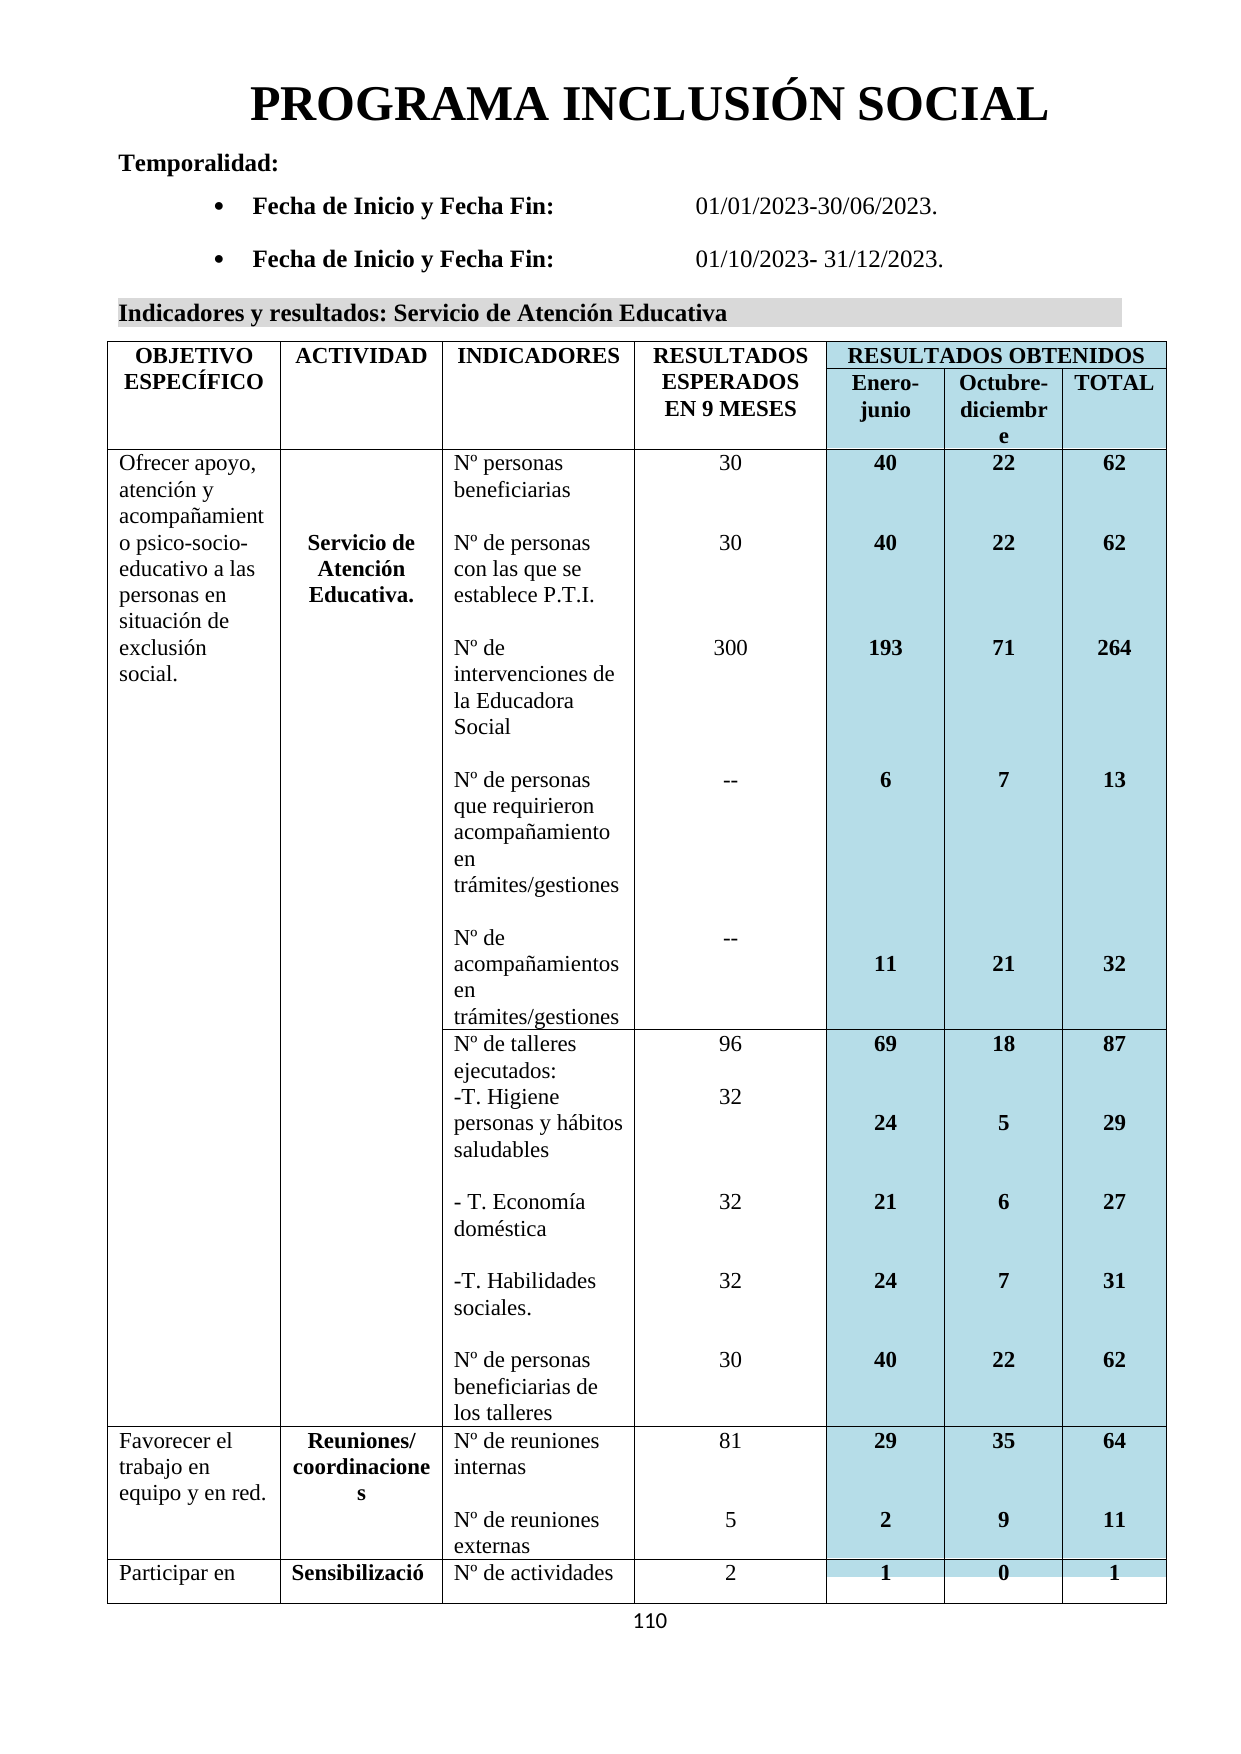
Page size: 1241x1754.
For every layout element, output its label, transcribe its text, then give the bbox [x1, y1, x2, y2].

table_cell 29 2 [827, 1427, 944, 1558]
list Fecha de Inicio y Fecha Fin: 01/01/2023-30/06/2023. [215, 191, 1122, 219]
table_cell 18 5 6 7 22 [945, 1030, 1062, 1426]
table_cell 64 11 [1063, 1427, 1166, 1558]
table_cell Enero-junio [827, 369, 944, 448]
table_cell Octubre-diciembre [945, 369, 1062, 448]
table_cell Reuniones/coordinaciones [281, 1427, 442, 1558]
table_header OBJETIVO ESPECÍFICO [108, 342, 280, 448]
table_cell 96 32 32 32 30 [635, 1030, 826, 1426]
table_header RESULTADOS OBTENIDOS [827, 342, 1166, 368]
table_header RESULTADOS ESPERADOS EN 9 MESES [635, 342, 826, 448]
table_cell 30 30 300 -- -- [635, 450, 826, 1029]
table_cell Nº de reuniones internas Nº de reuniones externas [443, 1427, 634, 1558]
table_cell 87 29 27 31 62 [1063, 1030, 1166, 1426]
table_cell Sensibilizació [281, 1560, 442, 1577]
table_cell Nº de talleres ejecutados: -T. Higiene personas y hábitos saludables - T. Economía doméstica -T. Habilidades sociales. Nº de personas beneficiarias de los talleres [443, 1030, 634, 1426]
table_cell 1 [827, 1560, 944, 1577]
table_cell 69 24 21 24 40 [827, 1030, 944, 1426]
table_cell 0 [945, 1560, 1062, 1577]
table_cell Ofrecer apoyo, atención y acompañamiento psico-socio-educativo a las personas en situación de exclusión social. [108, 450, 280, 1426]
text Indicadores y resultados: Servicio de Atención Educativa [118, 298, 1122, 327]
text Temporalidad: [118, 148, 1122, 176]
table_cell Participar en [108, 1560, 280, 1577]
table_cell 2 [635, 1560, 826, 1577]
table_cell 1 [1063, 1560, 1166, 1577]
table_header ACTIVIDAD [281, 342, 442, 448]
table_header INDICADORES [443, 342, 634, 448]
table_cell 35 9 [945, 1427, 1062, 1558]
table_cell Nº personas beneficiarias Nº de personas con las que se establece P.T.I. Nº de intervenciones de la Educadora Social Nº de personas que requirieron acompañamiento en trámites/gestiones Nº de acompañamientos en trámites/gestiones [443, 450, 634, 1029]
table_cell 62 62 264 13 32 [1063, 450, 1166, 1029]
table_cell TOTAL [1063, 369, 1166, 448]
table_cell Favorecer el trabajo en equipo y en red. [108, 1427, 280, 1558]
table_cell 81 5 [635, 1427, 826, 1558]
table_cell 40 40 193 6 11 [827, 450, 944, 1029]
table_cell Nº de actividades [443, 1560, 634, 1577]
table_cell Servicio de Atención Educativa. [281, 450, 442, 1426]
list Fecha de Inicio y Fecha Fin: 01/10/2023- 31/12/2023. [215, 244, 1122, 273]
table_cell 22 22 71 7 21 [945, 450, 1062, 1029]
